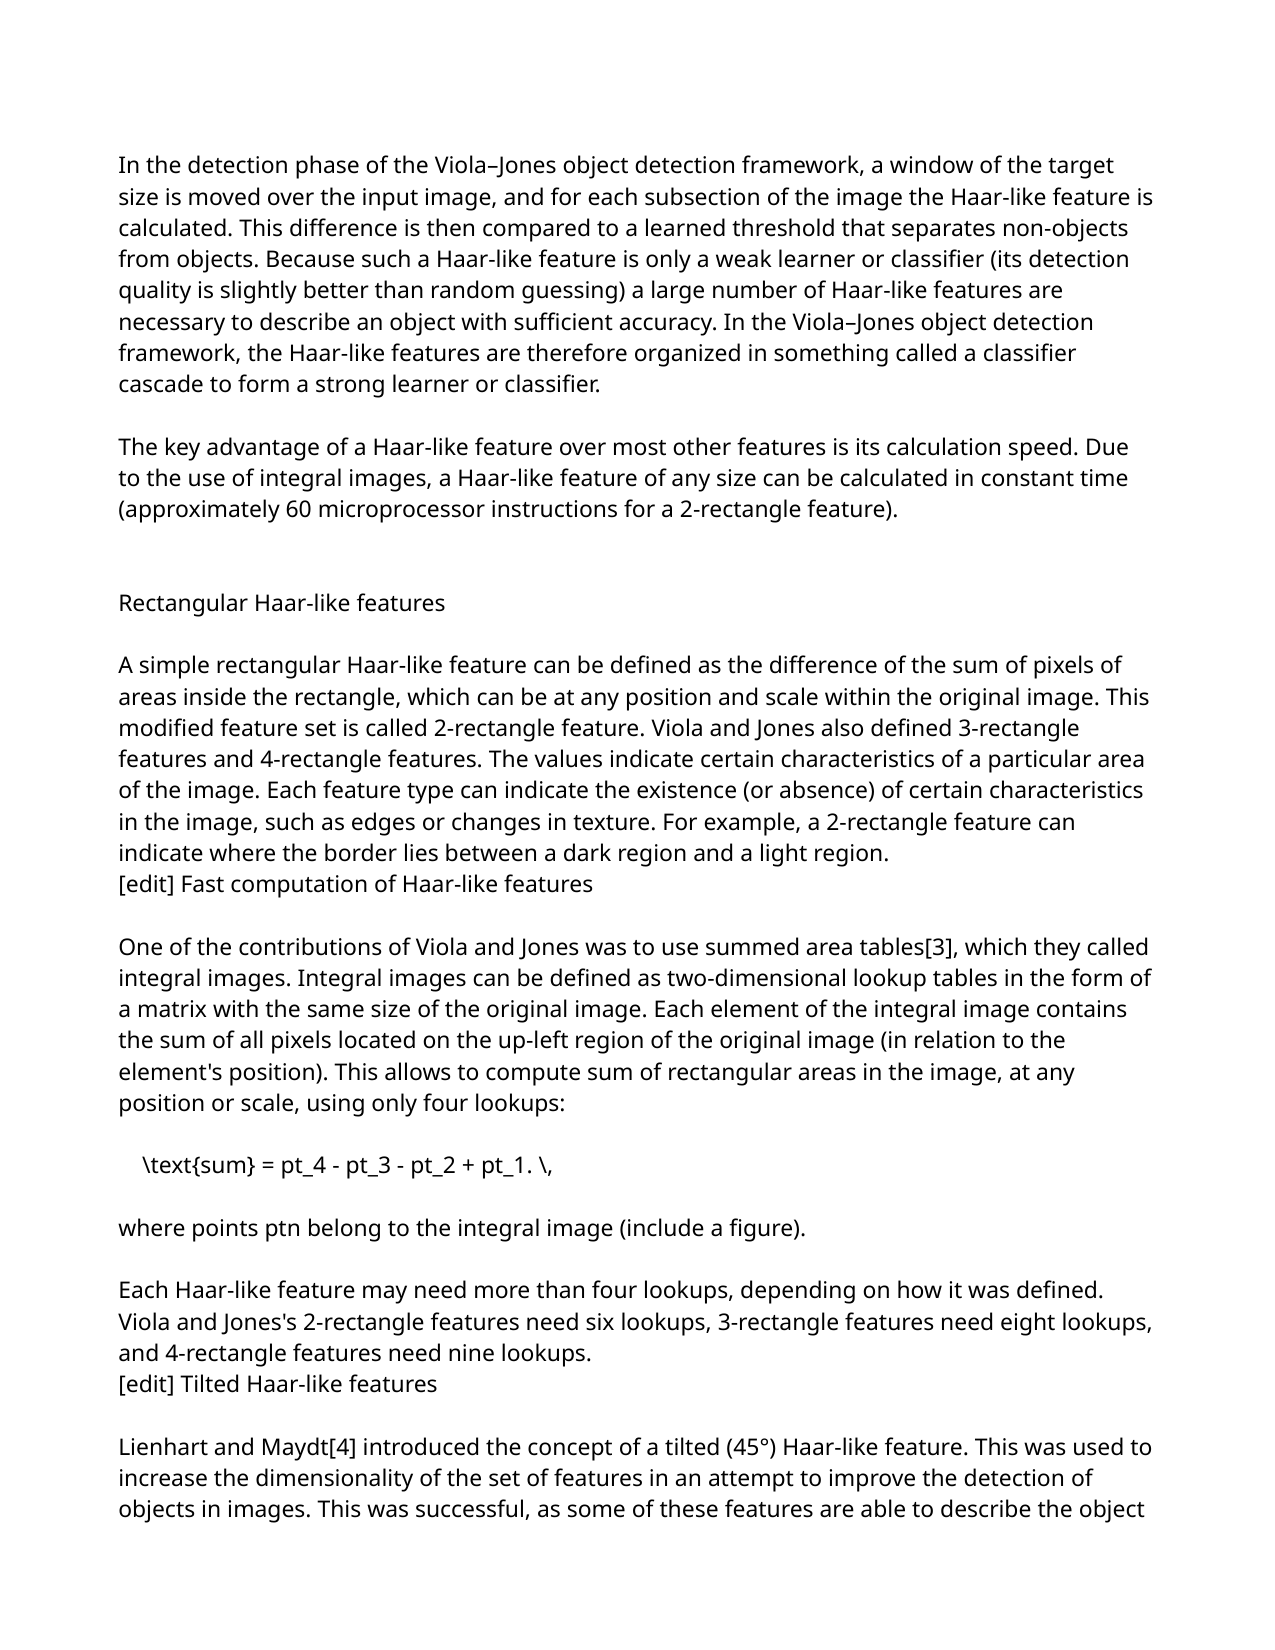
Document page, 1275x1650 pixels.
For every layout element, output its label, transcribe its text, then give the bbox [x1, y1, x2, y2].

text [edit] Fast computation of Haar-like features [118, 868, 1157, 899]
text The key advantage of a Haar-like feature over most other features is its calculation speed. Due to the use of integral images, a Haar-like feature of any size can be calculated in constant time (approximately 60 microprocessor instructions for a 2-rectangle feature). [118, 431, 1157, 524]
text Rectangular Haar-like features [118, 587, 1157, 618]
text \text{sum} = pt_4 - pt_3 - pt_2 + pt_1. \, [118, 1149, 1157, 1181]
text Lienhart and Maydt[4] introduced the concept of a tilted (45°) Haar-like feature. This was used to increase the dimensionality of the set of features in an attempt to improve the detection of objects in images. This was successful, as some of these features are able to describe the object [118, 1431, 1157, 1524]
text Each Haar-like feature may need more than four lookups, depending on how it was defined. Viola and Jones's 2-rectangle features need six lookups, 3-rectangle features need eight lookups, and 4-rectangle features need nine lookups. [118, 1274, 1157, 1368]
text One of the contributions of Viola and Jones was to use summed area tables[3], which they called integral images. Integral images can be defined as two-dimensional lookup tables in the form of a matrix with the same size of the original image. Each element of the integral image contains the sum of all pixels located on the up-left region of the original image (in relation to the element's position). This allows to compute sum of rectangular areas in the image, at any position or scale, using only four lookups: [118, 931, 1157, 1118]
text A simple rectangular Haar-like feature can be defined as the difference of the sum of pixels of areas inside the rectangle, which can be at any position and scale within the original image. This modified feature set is called 2-rectangle feature. Viola and Jones also defined 3-rectangle features and 4-rectangle features. The values indicate certain characteristics of a particular area of the image. Each feature type can indicate the existence (or absence) of certain characteristics in the image, such as edges or changes in texture. For example, a 2-rectangle feature can indicate where the border lies between a dark region and a light region. [118, 649, 1157, 868]
text In the detection phase of the Viola–Jones object detection framework, a window of the target size is moved over the input image, and for each subsection of the image the Haar-like feature is calculated. This difference is then compared to a learned threshold that separates non-objects from objects. Because such a Haar-like feature is only a weak learner or classifier (its detection quality is slightly better than random guessing) a large number of Haar-like features are necessary to describe an object with sufficient accuracy. In the Viola–Jones object detection framework, the Haar-like features are therefore organized in something called a classifier cascade to form a strong learner or classifier. [118, 149, 1157, 399]
text where points ptn belong to the integral image (include a figure). [118, 1212, 1157, 1243]
text [edit] Tilted Haar-like features [118, 1368, 1157, 1399]
